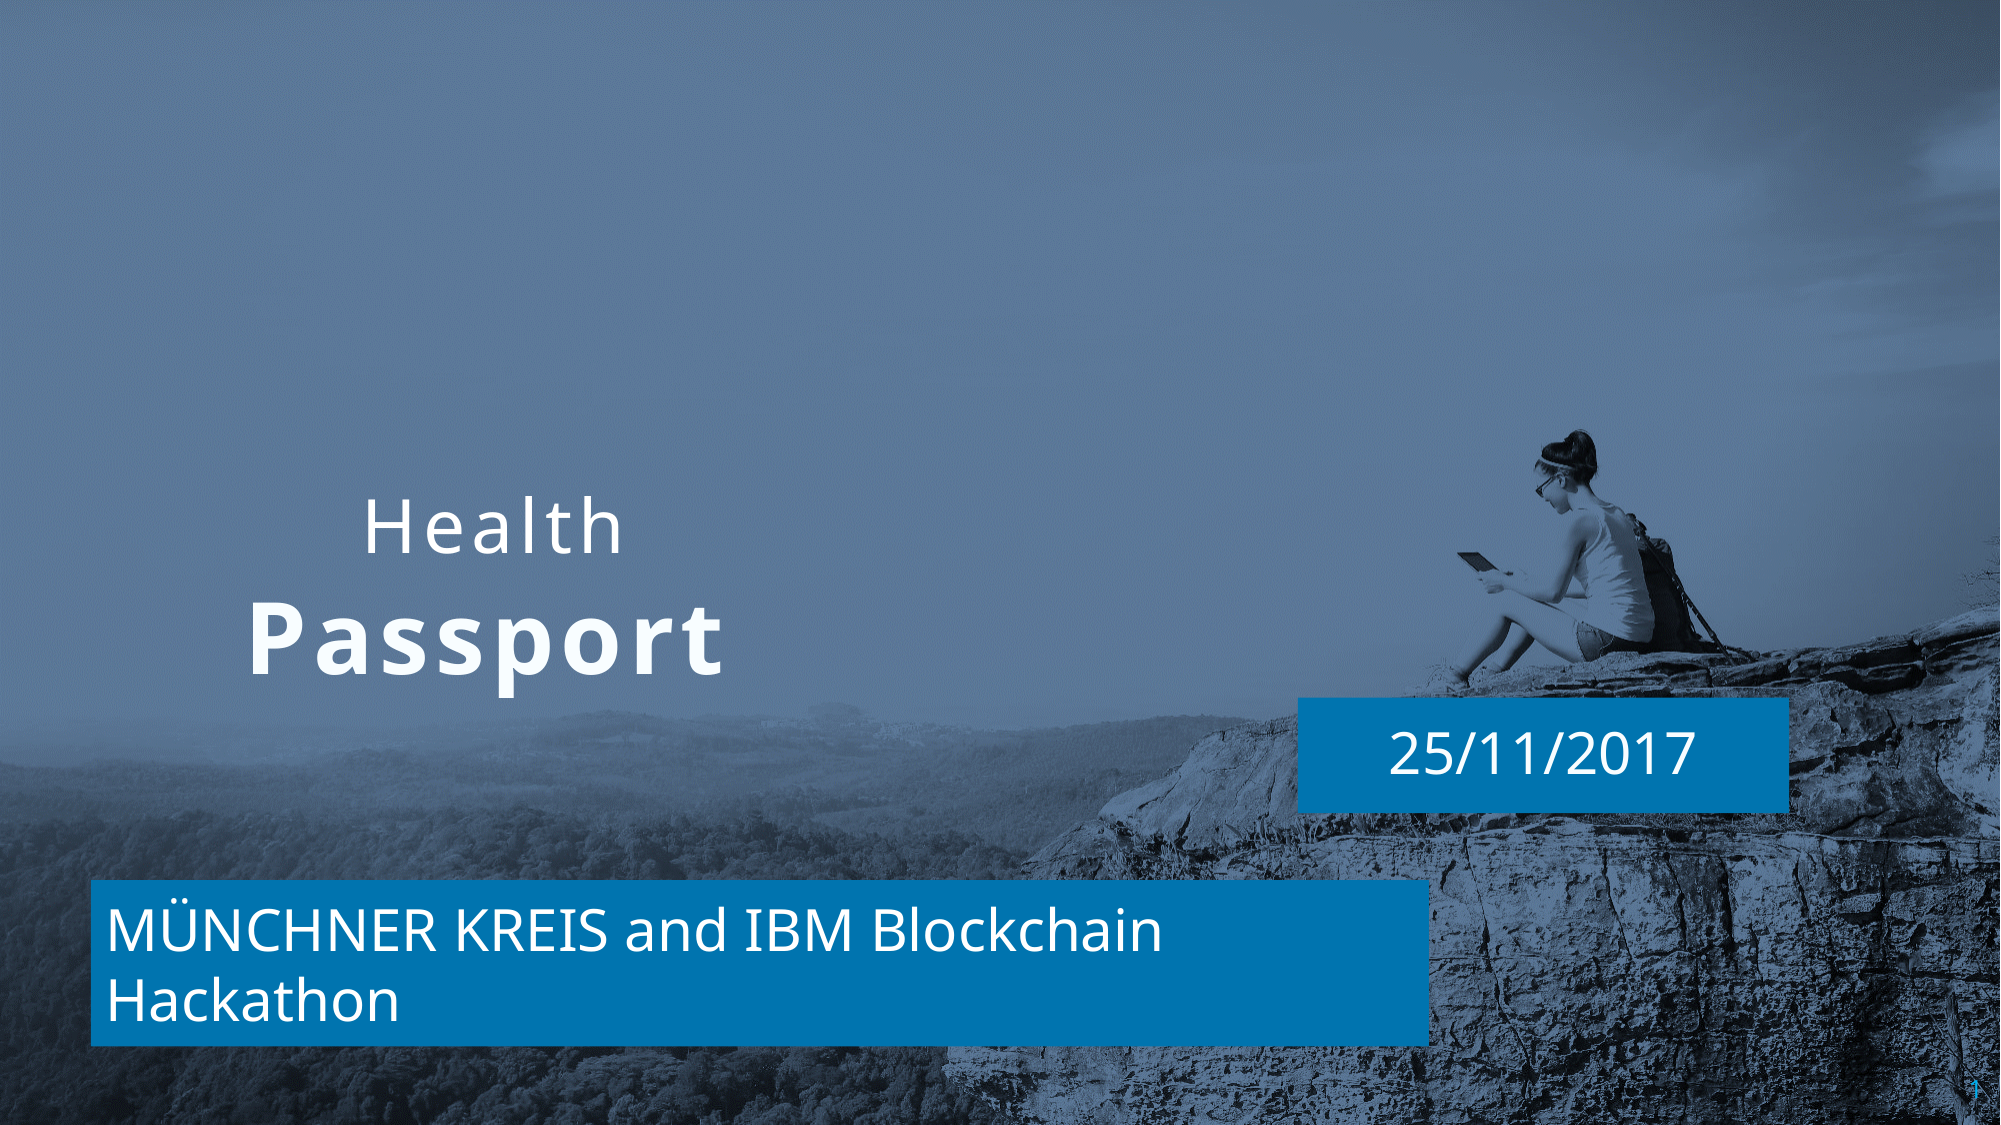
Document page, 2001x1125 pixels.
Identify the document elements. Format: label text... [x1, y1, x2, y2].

text_box MÜNCHNER KREIS and IBM Blockchain Hackathon [90, 880, 1429, 1047]
text_box 25/11/2017 [1297, 697, 1790, 814]
list Passport [229, 567, 1782, 692]
slide_number [1927, 1060, 1998, 1121]
title Health [346, 481, 1558, 567]
text_box [0, 0, 2000, 1125]
